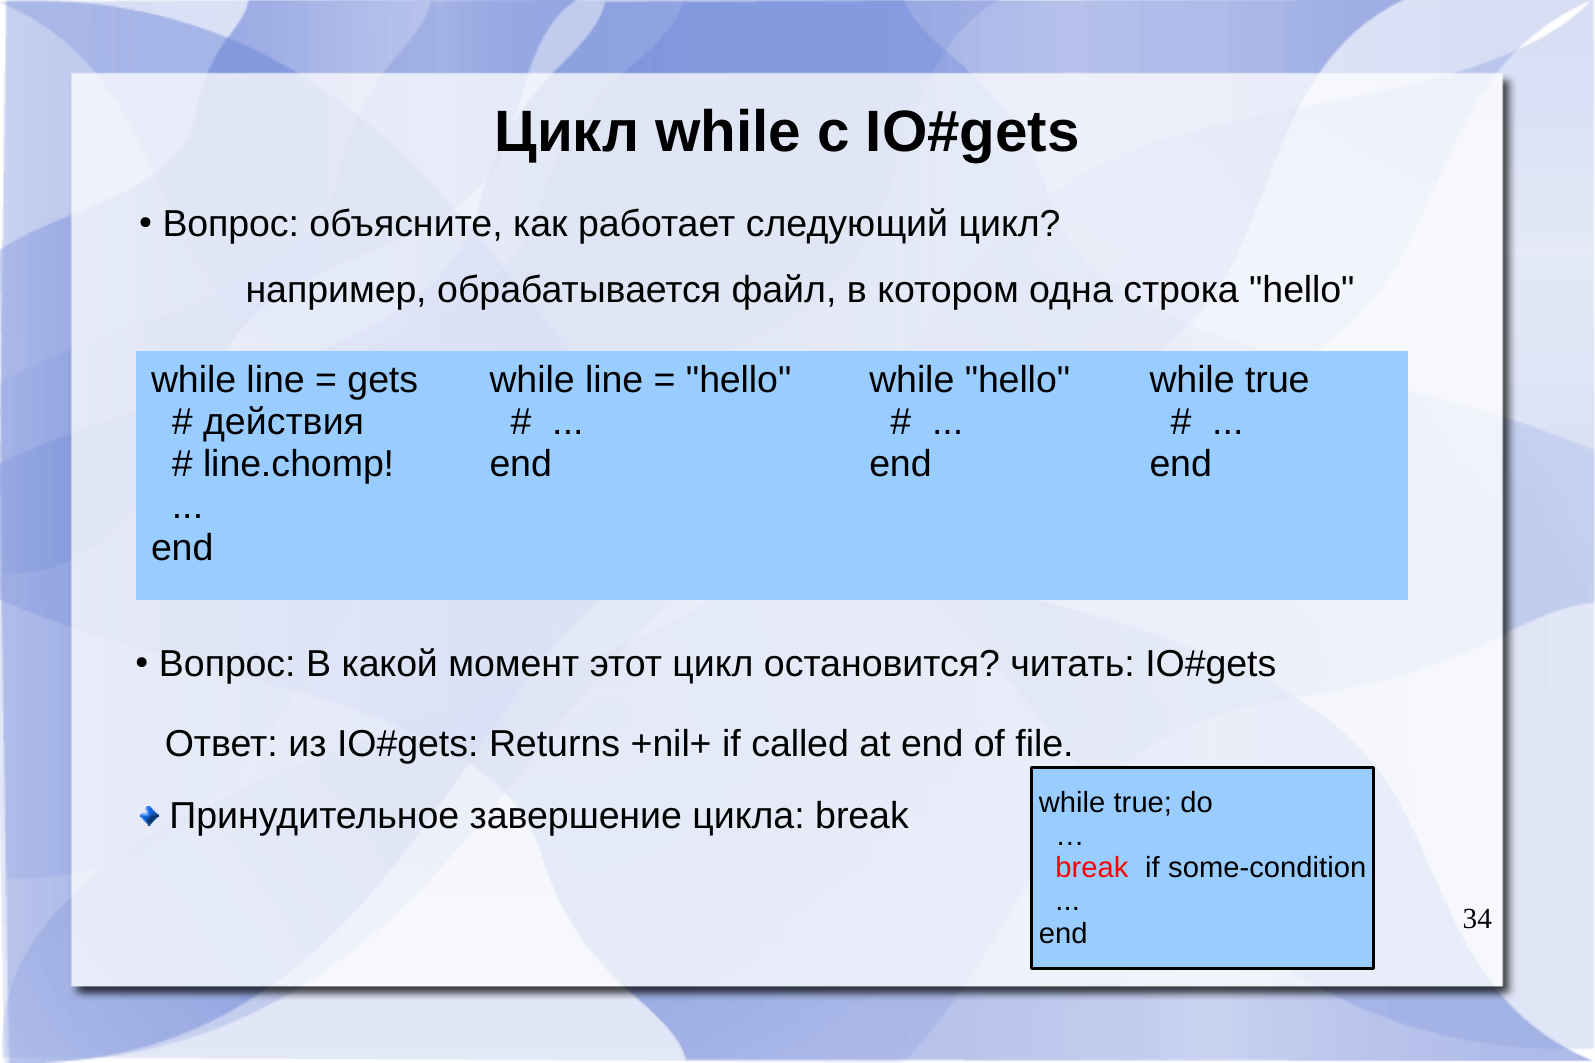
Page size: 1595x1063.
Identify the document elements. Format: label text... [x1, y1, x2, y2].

table_header [843, 351, 1124, 600]
table_header while line = "hello" # ... end [475, 351, 843, 600]
text_box while "hello" # ... end [854, 351, 1085, 493]
text_box Принудительное завершение цикла: break [125, 787, 925, 845]
text_box Вопрос: В какой момент этот цикл остановится? читать: IO#gets [120, 635, 1434, 693]
title Цикл while с IO#gets [75, 75, 1501, 188]
text_box Вопрос: объясните, как работает следующий цикл? [123, 195, 1077, 253]
text_box while true; do … break if some-condition ... end [1031, 767, 1374, 969]
picture [0, 0, 1595, 1063]
text_box while true # ... end [1134, 351, 1325, 493]
table_header while line = gets # действия # line.chomp! ... end [136, 351, 475, 600]
text_box например, обрабатывается файл, в котором одна строка "hello" [230, 261, 1371, 318]
table_header [1124, 351, 1408, 600]
text_box Ответ: из IO#gets: Returns +nil+ if called at end of file. [150, 714, 1090, 772]
